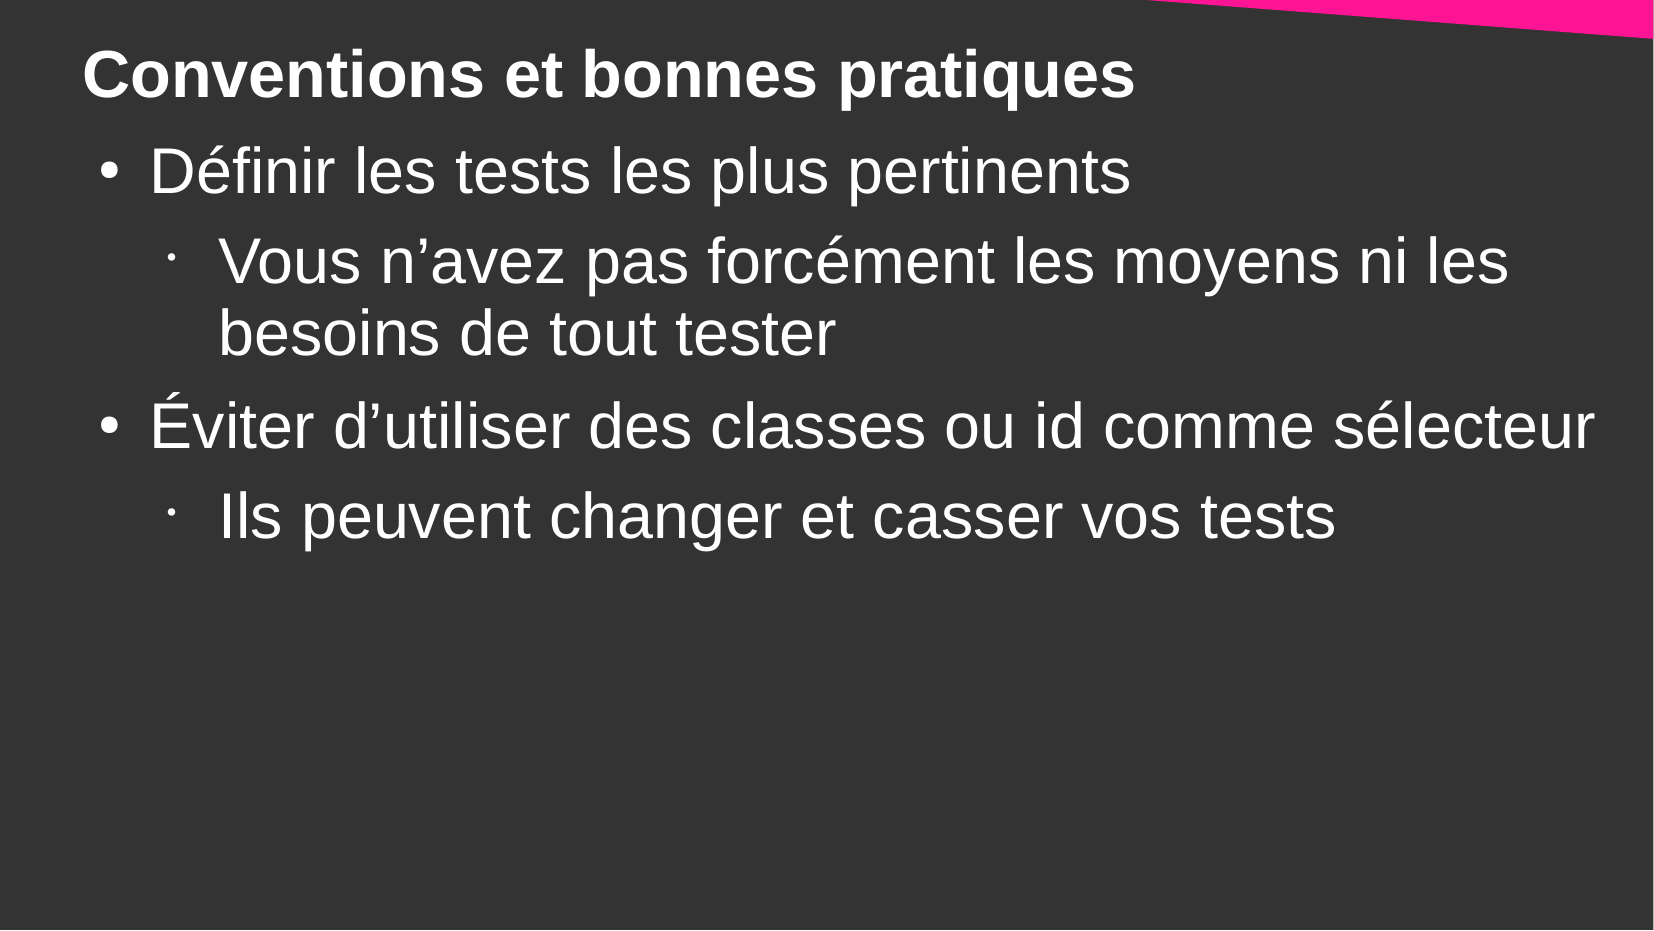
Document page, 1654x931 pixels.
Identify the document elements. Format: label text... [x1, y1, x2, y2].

text_box [1146, 0, 1654, 39]
list Définir les tests les plus pertinents Vous n’avez pas forcément les moyens ni les besoins de tout tester Éviter d’utiliser des classes ou id comme sélecteur Ils peuvent changer et casser vos tests [80, 135, 1620, 621]
title Conventions et bonnes pratiques [82, 37, 1571, 112]
